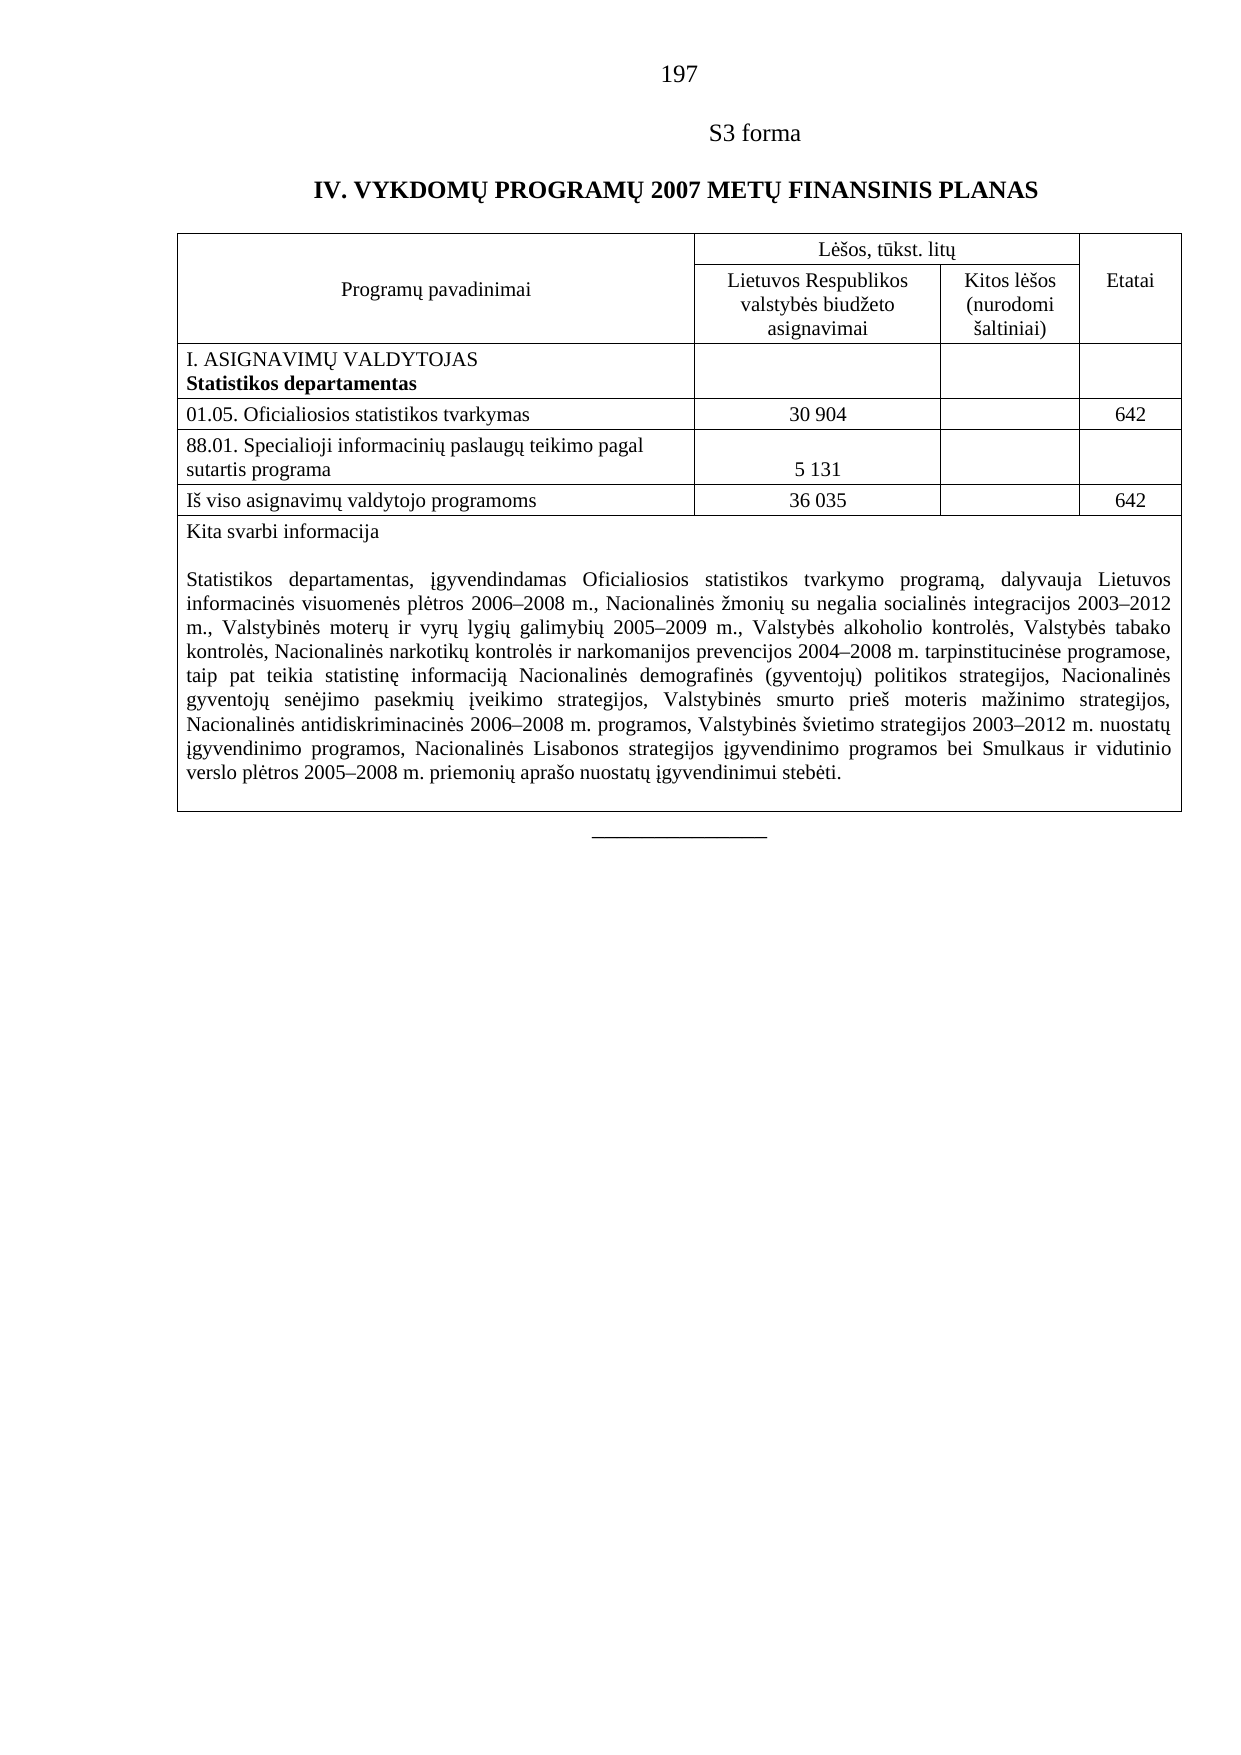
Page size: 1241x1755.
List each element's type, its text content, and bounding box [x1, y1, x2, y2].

table_cell [941, 344, 1079, 398]
table_cell I. ASIGNAVIMŲ VALDYTOJAS Statistikos departamentas [178, 344, 694, 398]
table_cell 642 [1080, 399, 1181, 429]
text IV. VYKDOMŲ PROGRAMŲ 2007 METŲ FINANSINIS PLANAS [177, 176, 1181, 204]
text ______________ [177, 812, 1181, 840]
table_cell Kitos lėšos (nurodomi šaltiniai) [941, 265, 1079, 343]
table_cell 5 131 [695, 430, 940, 484]
table_header Programų pavadinimai [178, 234, 694, 343]
table_cell [941, 485, 1079, 515]
table_cell Lietuvos Respublikos valstybės biudžeto asignavimai [695, 265, 940, 343]
table_cell 642 [1080, 485, 1181, 515]
table_cell [1080, 430, 1181, 484]
table_cell 30 904 [695, 399, 940, 429]
table_cell 01.05. Oficialiosios statistikos tvarkymas [178, 399, 694, 429]
table_cell [1080, 344, 1181, 398]
table_cell Iš viso asignavimų valdytojo programoms [178, 485, 694, 515]
table_header Lėšos, tūkst. litų [695, 234, 1079, 264]
table_header [1080, 234, 1181, 264]
table_cell 88.01. Specialioji informacinių paslaugų teikimo pagal sutartis programa [178, 430, 694, 484]
table_cell Etatai [1080, 264, 1181, 343]
table_cell [941, 430, 1079, 484]
text S3 forma [177, 118, 1181, 147]
table_cell 36 035 [695, 485, 940, 515]
table_cell [695, 344, 940, 398]
table_cell Kita svarbi informacija Statistikos departamentas, įgyvendindamas Oficialiosios statistikos tvarkymo programą, dalyvauja Lietuvos informacinės visuomenės plėtros 2006–2008 m., Nacionalinės žmonių su negalia socialinės integracijos 2003–2012 m., Valstybinės moterų ir vyrų lygių galimybių 2005–2009 m., Valstybės alkoholio kontrolės, Valstybės tabako kontrolės, Nacionalinės narkotikų kontrolės ir narkomanijos prevencijos 2004–2008 m. tarpinstitucinėse programose, taip pat teikia statistinę informaciją Nacionalinės demografinės (gyventojų) politikos strategijos, Nacionalinės gyventojų senėjimo pasekmių įveikimo strategijos, Valstybinės smurto prieš moteris mažinimo strategijos, Nacionalinės antidiskriminacinės 2006–2008 m. programos, Valstybinės švietimo strategijos 2003–2012 m. nuostatų įgyvendinimo programos, Nacionalinės Lisabonos strategijos įgyvendinimo programos bei Smulkaus ir vidutinio verslo plėtros 2005–2008 m. priemonių aprašo nuostatų įgyvendinimui stebėti. [178, 516, 1181, 811]
table_cell [941, 399, 1079, 429]
